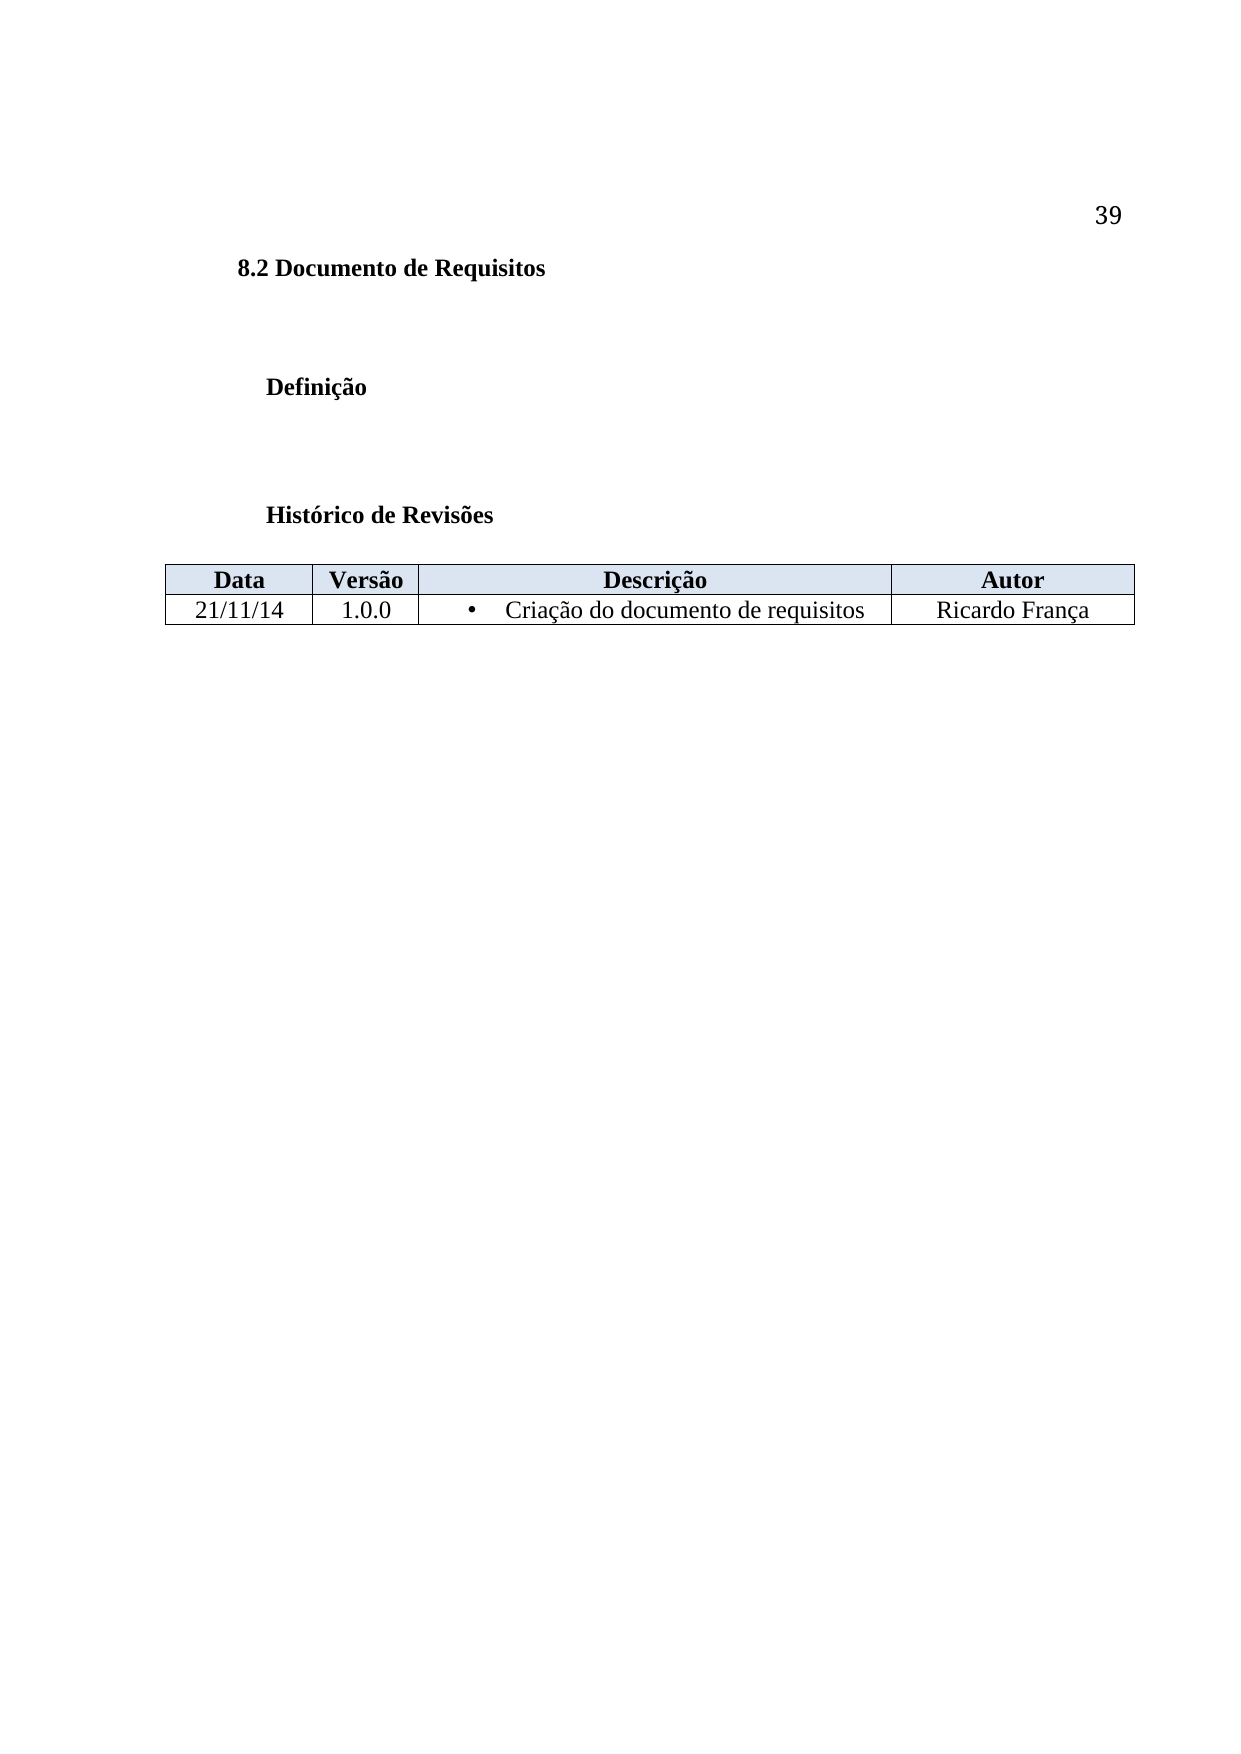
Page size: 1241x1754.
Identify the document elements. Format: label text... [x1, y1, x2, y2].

table_cell 1.0.0 [313, 595, 418, 624]
table_header Data [166, 565, 312, 594]
text Histórico de Revisões [177, 500, 1122, 529]
subtitle 8.2 Documento de Requisitos [177, 253, 1122, 282]
table_header Versão [313, 565, 418, 594]
table_cell Criação do documento de requisitos [419, 595, 891, 624]
table_cell Ricardo França [892, 595, 1134, 624]
table_header Autor [892, 565, 1134, 594]
table_cell 21/11/14 [166, 595, 312, 624]
text Definição [177, 372, 1122, 401]
table_header Descrição [419, 565, 891, 594]
